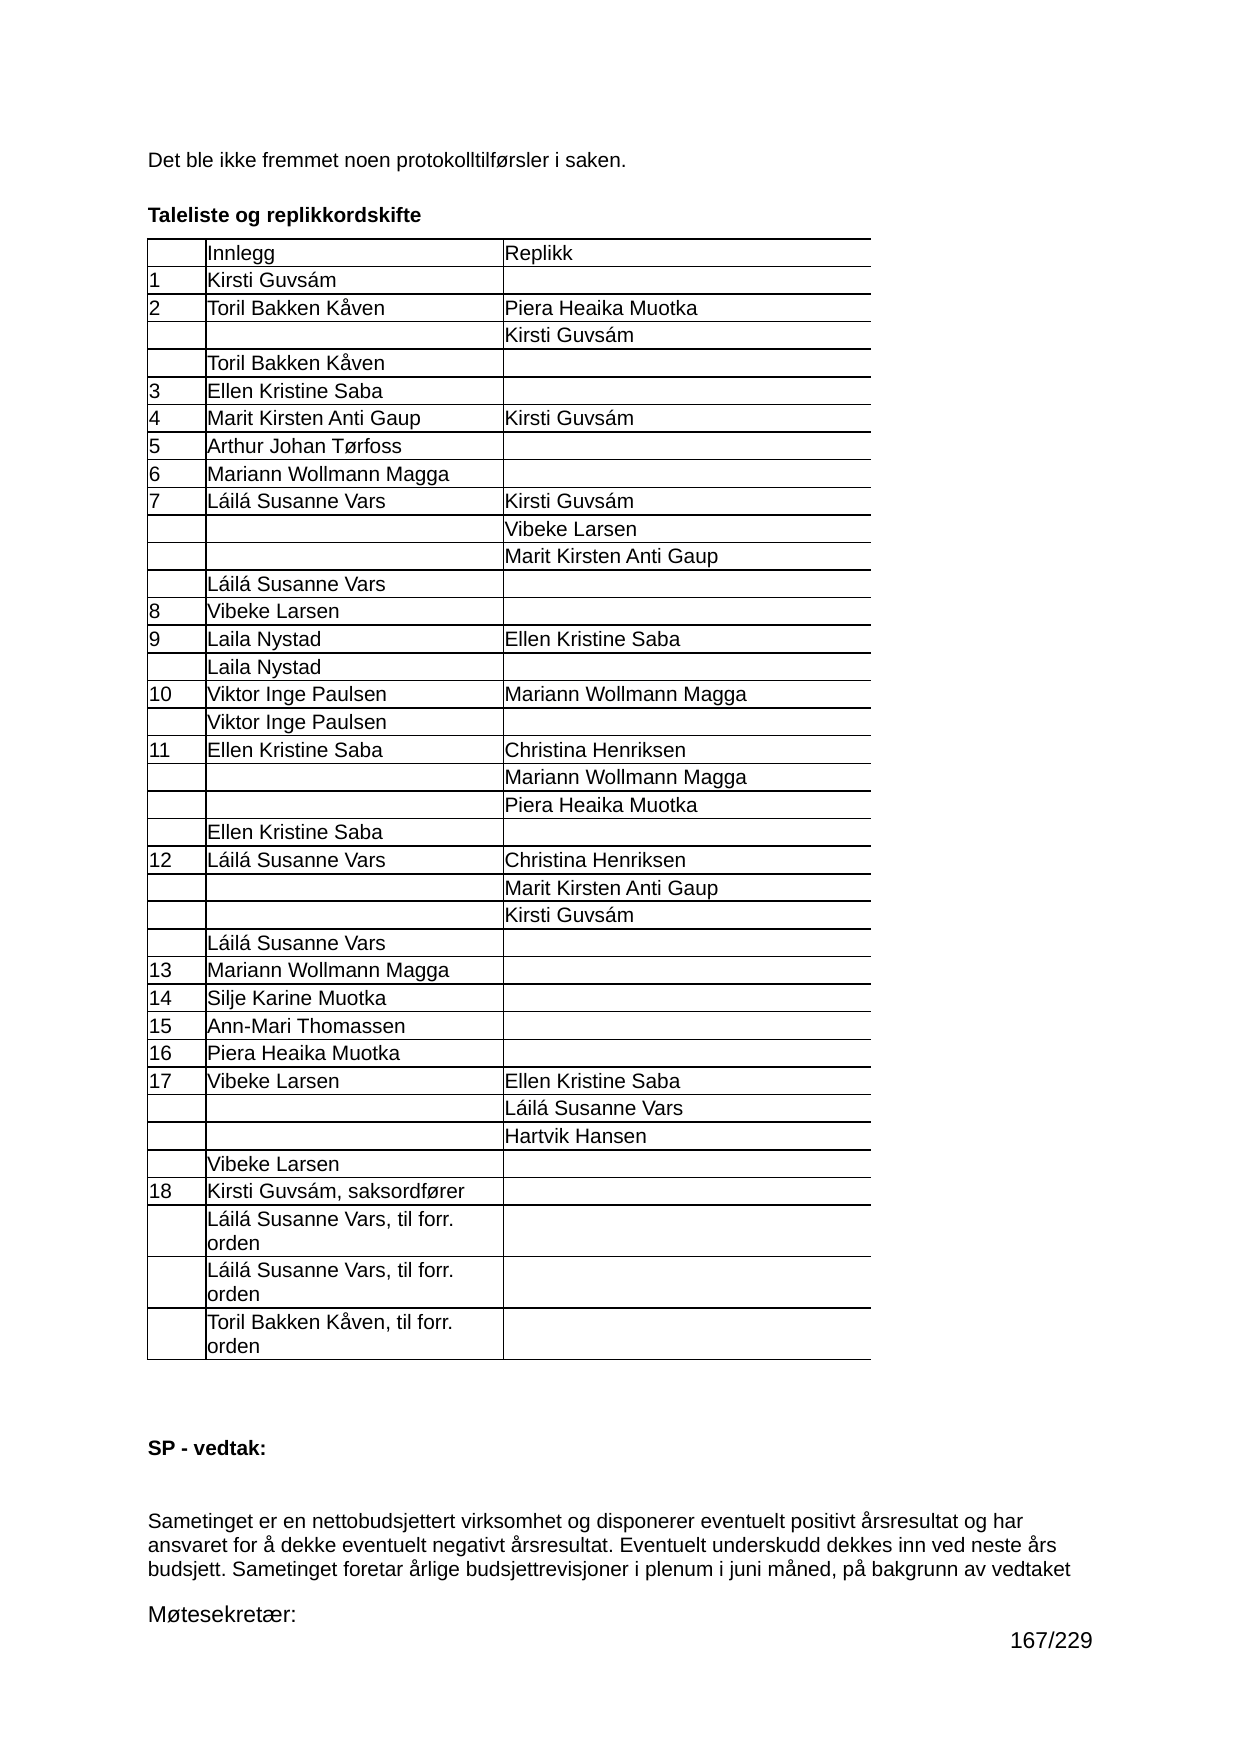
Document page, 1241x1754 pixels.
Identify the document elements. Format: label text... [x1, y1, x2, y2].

table_cell Ellen Kristine Saba [504, 1068, 871, 1094]
table_header Det ble ikke fremmet noen protokolltilførsler i saken. Taleliste og replikkordskifte [136, 148, 969, 1360]
table_cell 17 [148, 1068, 205, 1094]
table_cell Láilá Susanne Vars, til forr. orden [207, 1206, 503, 1256]
table_cell [504, 709, 871, 735]
table_cell Marit Kirsten Anti Gaup [504, 875, 871, 900]
table_cell Hartvik Hansen [504, 1123, 871, 1149]
table_cell [148, 902, 205, 928]
table_cell [504, 1012, 871, 1038]
table_cell [148, 350, 205, 376]
table_cell [207, 1123, 503, 1149]
table_cell Láilá Susanne Vars [504, 1095, 871, 1121]
table_cell 10 [148, 681, 205, 707]
table_cell [504, 350, 871, 376]
table_cell 11 [148, 736, 205, 762]
table_cell 9 [148, 626, 205, 652]
table_cell [207, 516, 503, 542]
table_cell Piera Heaika Muotka [504, 792, 871, 818]
table_cell [504, 1206, 871, 1256]
table_cell Mariann Wollmann Magga [504, 681, 871, 707]
table_cell 18 [148, 1178, 205, 1204]
table_cell [504, 598, 871, 624]
table_cell Ellen Kristine Saba [207, 819, 503, 845]
table_cell [148, 819, 205, 845]
table_cell [504, 378, 871, 403]
table_cell [504, 1151, 871, 1176]
table_cell [504, 267, 871, 293]
table_cell 8 [148, 598, 205, 624]
table_cell [207, 902, 503, 928]
table_cell [148, 322, 205, 348]
table_cell [504, 654, 871, 679]
table_cell Kirsti Guvsám [207, 267, 503, 293]
table_cell [504, 957, 871, 983]
table_cell 2 [148, 295, 205, 321]
table_cell [504, 433, 871, 459]
table_cell [504, 819, 871, 845]
table_cell Marit Kirsten Anti Gaup [504, 543, 871, 569]
table_cell Ann-Mari Thomassen [207, 1012, 503, 1038]
table_cell [148, 516, 205, 542]
table_cell 12 [148, 847, 205, 873]
table_cell [148, 792, 205, 818]
table_cell Vibeke Larsen [207, 1151, 503, 1176]
table_cell 3 [148, 378, 205, 403]
table_cell [504, 460, 871, 486]
table_cell Viktor Inge Paulsen [207, 681, 503, 707]
table_header Replikk [504, 240, 871, 266]
table_cell [504, 1257, 871, 1307]
table_cell [148, 1151, 205, 1176]
table_cell 4 [148, 405, 205, 431]
table_header [148, 240, 205, 266]
table_cell [207, 792, 503, 818]
table_cell Christina Henriksen [504, 736, 871, 762]
table_cell 6 [148, 460, 205, 486]
table_cell Láilá Susanne Vars, til forr. orden [207, 1257, 503, 1307]
table_cell [504, 1040, 871, 1066]
table_header Innlegg [207, 240, 503, 266]
table_cell 14 [148, 985, 205, 1011]
table_cell [148, 571, 205, 597]
table_cell Kirsti Guvsám [504, 902, 871, 928]
table_cell Ellen Kristine Saba [207, 736, 503, 762]
table_cell [148, 764, 205, 790]
table_cell 1 [148, 267, 205, 293]
table_cell [148, 875, 205, 900]
table_cell Silje Karine Muotka [207, 985, 503, 1011]
table_cell [504, 985, 871, 1011]
table_cell Láilá Susanne Vars [207, 571, 503, 597]
text SP - vedtak: [148, 1436, 1093, 1460]
table_cell [207, 322, 503, 348]
table_cell Vibeke Larsen [504, 516, 871, 542]
table_cell Mariann Wollmann Magga [207, 957, 503, 983]
table_cell Mariann Wollmann Magga [504, 764, 871, 790]
table_cell [504, 930, 871, 956]
table_cell Viktor Inge Paulsen [207, 709, 503, 735]
table_cell 15 [148, 1012, 205, 1038]
table_cell [207, 764, 503, 790]
table_cell [148, 1095, 205, 1121]
table_cell Ellen Kristine Saba [504, 626, 871, 652]
table_cell Láilá Susanne Vars [207, 847, 503, 873]
table_cell Mariann Wollmann Magga [207, 460, 503, 486]
table_cell Kirsti Guvsám [504, 405, 871, 431]
table_cell Ellen Kristine Saba [207, 378, 503, 403]
table_cell Christina Henriksen [504, 847, 871, 873]
table_cell Kirsti Guvsám [504, 322, 871, 348]
table_cell [148, 1123, 205, 1149]
table_cell [148, 709, 205, 735]
table_cell Láilá Susanne Vars [207, 488, 503, 514]
table_cell 7 [148, 488, 205, 514]
table_cell [504, 1178, 871, 1204]
table_cell Piera Heaika Muotka [504, 295, 871, 321]
table_cell Arthur Johan Tørfoss [207, 433, 503, 459]
table_cell Kirsti Guvsám, saksordfører [207, 1178, 503, 1204]
table_cell Piera Heaika Muotka [207, 1040, 503, 1066]
table_cell [207, 1095, 503, 1121]
table_cell [148, 654, 205, 679]
table_cell Toril Bakken Kåven [207, 295, 503, 321]
table_cell Láilá Susanne Vars [207, 930, 503, 956]
table_header Sametinget er en nettobudsjettert virksomhet og disponerer eventuelt positivt årsresultat og har ansvaret for å dekke eventuelt negativt årsresultat. Eventuelt underskudd dekkes inn ved neste års budsjett. Sametinget foretar årlige budsjettrevisjoner i plenum i juni måned, på bakgrunn av vedtaket [136, 1485, 1096, 1580]
table_cell [207, 543, 503, 569]
table_cell [148, 1309, 205, 1359]
table_cell Vibeke Larsen [207, 1068, 503, 1094]
table_cell 5 [148, 433, 205, 459]
table_cell [504, 1309, 871, 1359]
table_cell [148, 543, 205, 569]
table_cell Laila Nystad [207, 654, 503, 679]
table_cell Vibeke Larsen [207, 598, 503, 624]
table_cell Kirsti Guvsám [504, 488, 871, 514]
table_cell [504, 571, 871, 597]
table_cell [148, 1257, 205, 1307]
table_cell Marit Kirsten Anti Gaup [207, 405, 503, 431]
table_cell 16 [148, 1040, 205, 1066]
table_cell 13 [148, 957, 205, 983]
table_cell [148, 930, 205, 956]
table_cell Toril Bakken Kåven [207, 350, 503, 376]
table_cell [207, 875, 503, 900]
table_cell Toril Bakken Kåven, til forr. orden [207, 1309, 503, 1359]
table_cell Laila Nystad [207, 626, 503, 652]
table_cell [148, 1206, 205, 1256]
